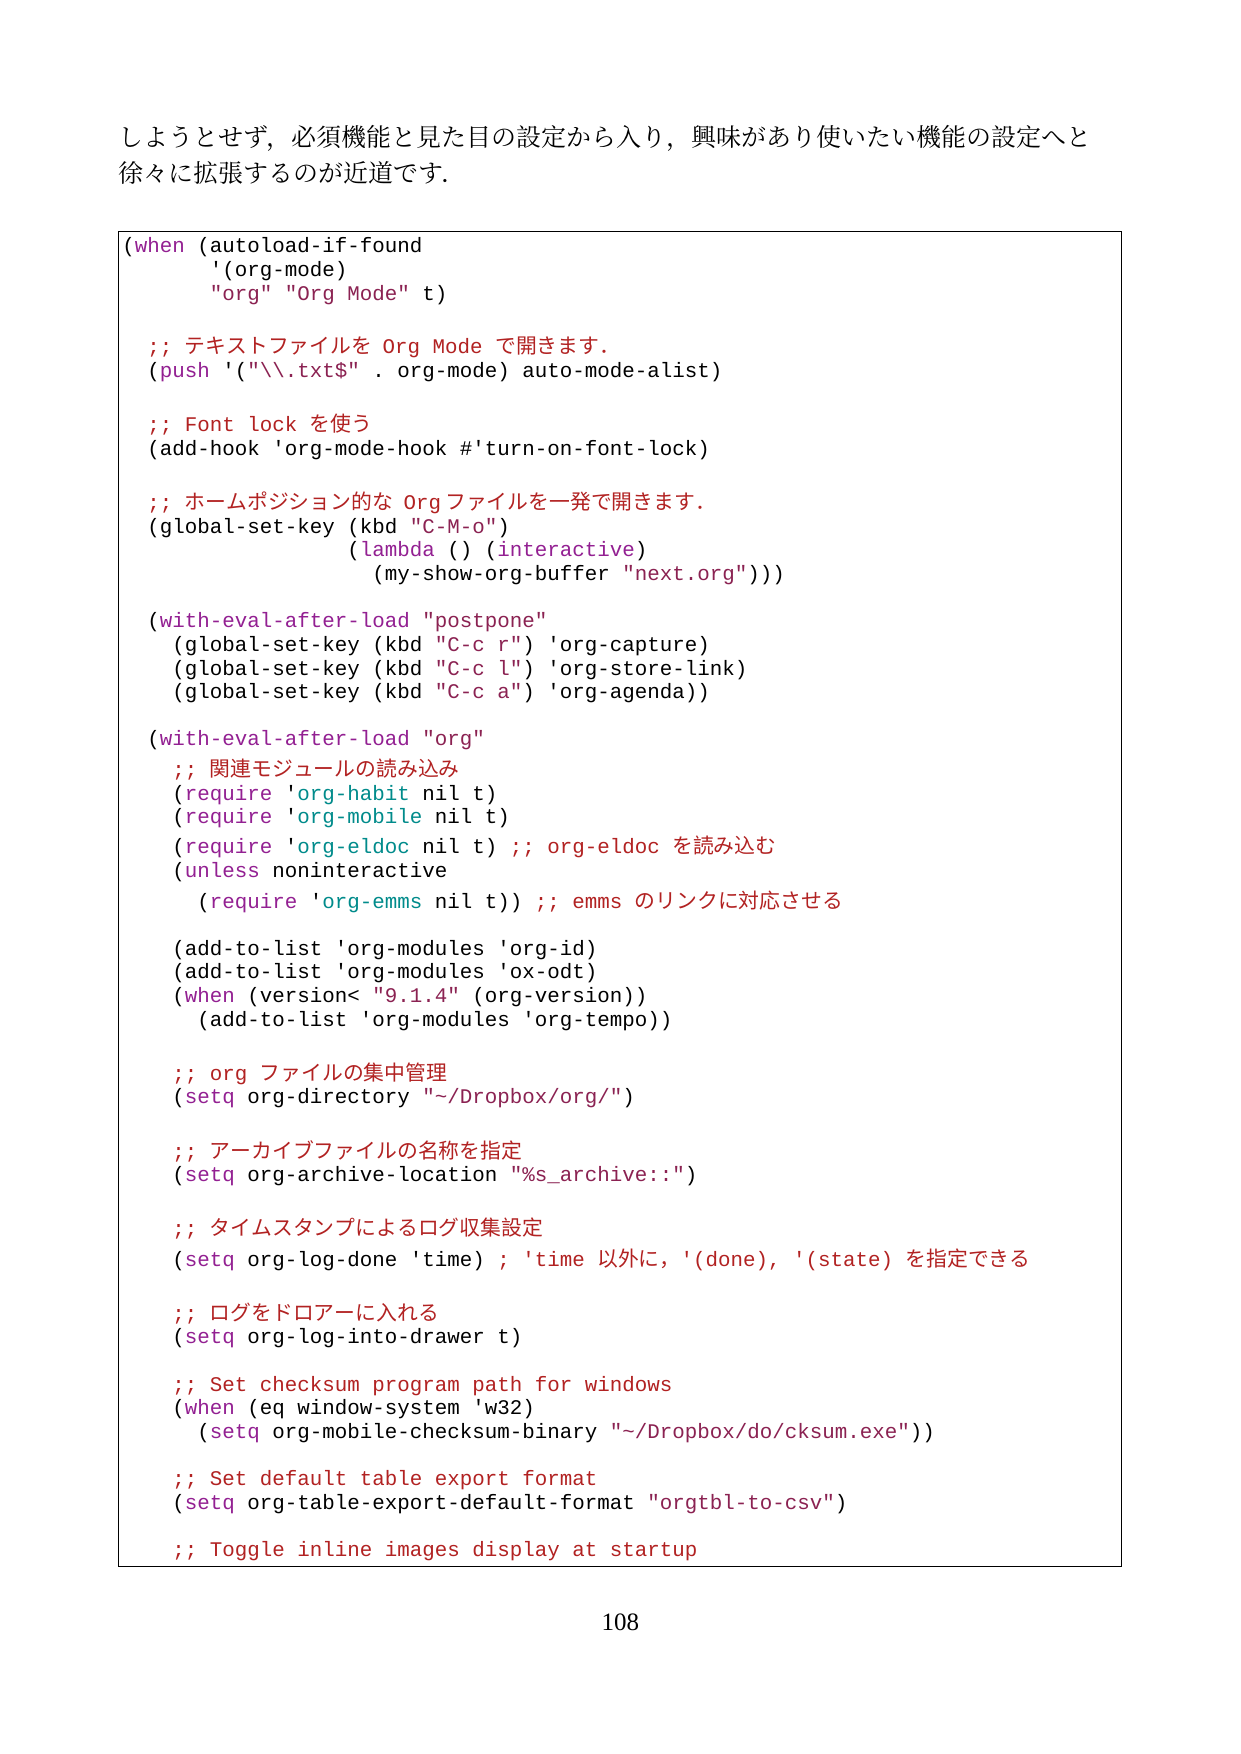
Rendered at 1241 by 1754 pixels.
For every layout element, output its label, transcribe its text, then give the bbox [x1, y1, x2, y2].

text (with-eval-after-load "org" [119, 724, 1121, 748]
text (setq org-directory "~/Dropbox/org/") [119, 1083, 1121, 1106]
text ;; ログをドロアーに入れる [119, 1292, 1121, 1322]
text ;; org ファイルの集中管理 [119, 1052, 1121, 1083]
text ;; アーカイブファイルの名称を指定 [119, 1130, 1121, 1160]
text ;; Font lock を使う [119, 403, 1121, 434]
text ;; Set checksum program path for windows [119, 1370, 1121, 1393]
text '(org-mode) [119, 255, 1121, 278]
text (global-set-key (kbd "C-M-o") [119, 512, 1121, 535]
text ;; Set default table export format [119, 1464, 1121, 1488]
text ;; Toggle inline images display at startup [119, 1535, 1121, 1566]
text (lambda () (interactive) [119, 535, 1121, 559]
text (unless noninteractive [119, 856, 1121, 880]
text (add-to-list 'org-modules 'org-tempo)) [119, 1005, 1121, 1028]
text (require 'org-mobile nil t) [119, 802, 1121, 826]
text (global-set-key (kbd "C-c l") 'org-store-link) [119, 653, 1121, 677]
text (when (autoload-if-found [119, 232, 1121, 255]
text (setq org-log-done 'time) ; 'time 以外に，'(done), '(state) を指定できる [119, 1238, 1121, 1268]
text (my-show-org-buffer "next.org"))) [119, 559, 1121, 583]
text ;; テキストファイルを Org Mode で開きます． [119, 326, 1121, 356]
text (add-to-list 'org-modules 'org-id) [119, 934, 1121, 958]
text (require 'org-habit nil t) [119, 778, 1121, 802]
text (when (eq window-system 'w32) [119, 1393, 1121, 1417]
text (setq org-table-export-default-format "orgtbl-to-csv") [119, 1488, 1121, 1512]
text (add-hook 'org-mode-hook #'turn-on-font-lock) [119, 434, 1121, 458]
text (require 'org-emms nil t)) ;; emms のリンクに対応させる [119, 880, 1121, 910]
text (setq org-mobile-checksum-binary "~/Dropbox/do/cksum.exe")) [119, 1417, 1121, 1441]
text (add-to-list 'org-modules 'ox-odt) [119, 958, 1121, 981]
text (setq org-archive-location "%s_archive::") [119, 1160, 1121, 1184]
text ;; タイムスタンプによるログ収集設定 [119, 1208, 1121, 1238]
text (with-eval-after-load "postpone" [119, 606, 1121, 630]
text (setq org-log-into-drawer t) [119, 1322, 1121, 1346]
text (push '("\\.txt$" . org-mode) auto-mode-alist) [119, 356, 1121, 380]
text しようとせず，必須機能と見た目の設定から入り，興味があり使いたい機能の設定へと徐々に拡張するのが近道です． [118, 118, 1122, 219]
text ;; ホームポジション的な Orgファイルを一発で開きます． [119, 481, 1121, 512]
text (global-set-key (kbd "C-c r") 'org-capture) [119, 630, 1121, 653]
text (require 'org-eldoc nil t) ;; org-eldoc を読み込む [119, 826, 1121, 856]
text (when (version< "9.1.4" (org-version)) [119, 981, 1121, 1005]
text ;; 関連モジュールの読み込み [119, 748, 1121, 778]
text (global-set-key (kbd "C-c a") 'org-agenda)) [119, 677, 1121, 701]
text "org" "Org Mode" t) [119, 278, 1121, 302]
